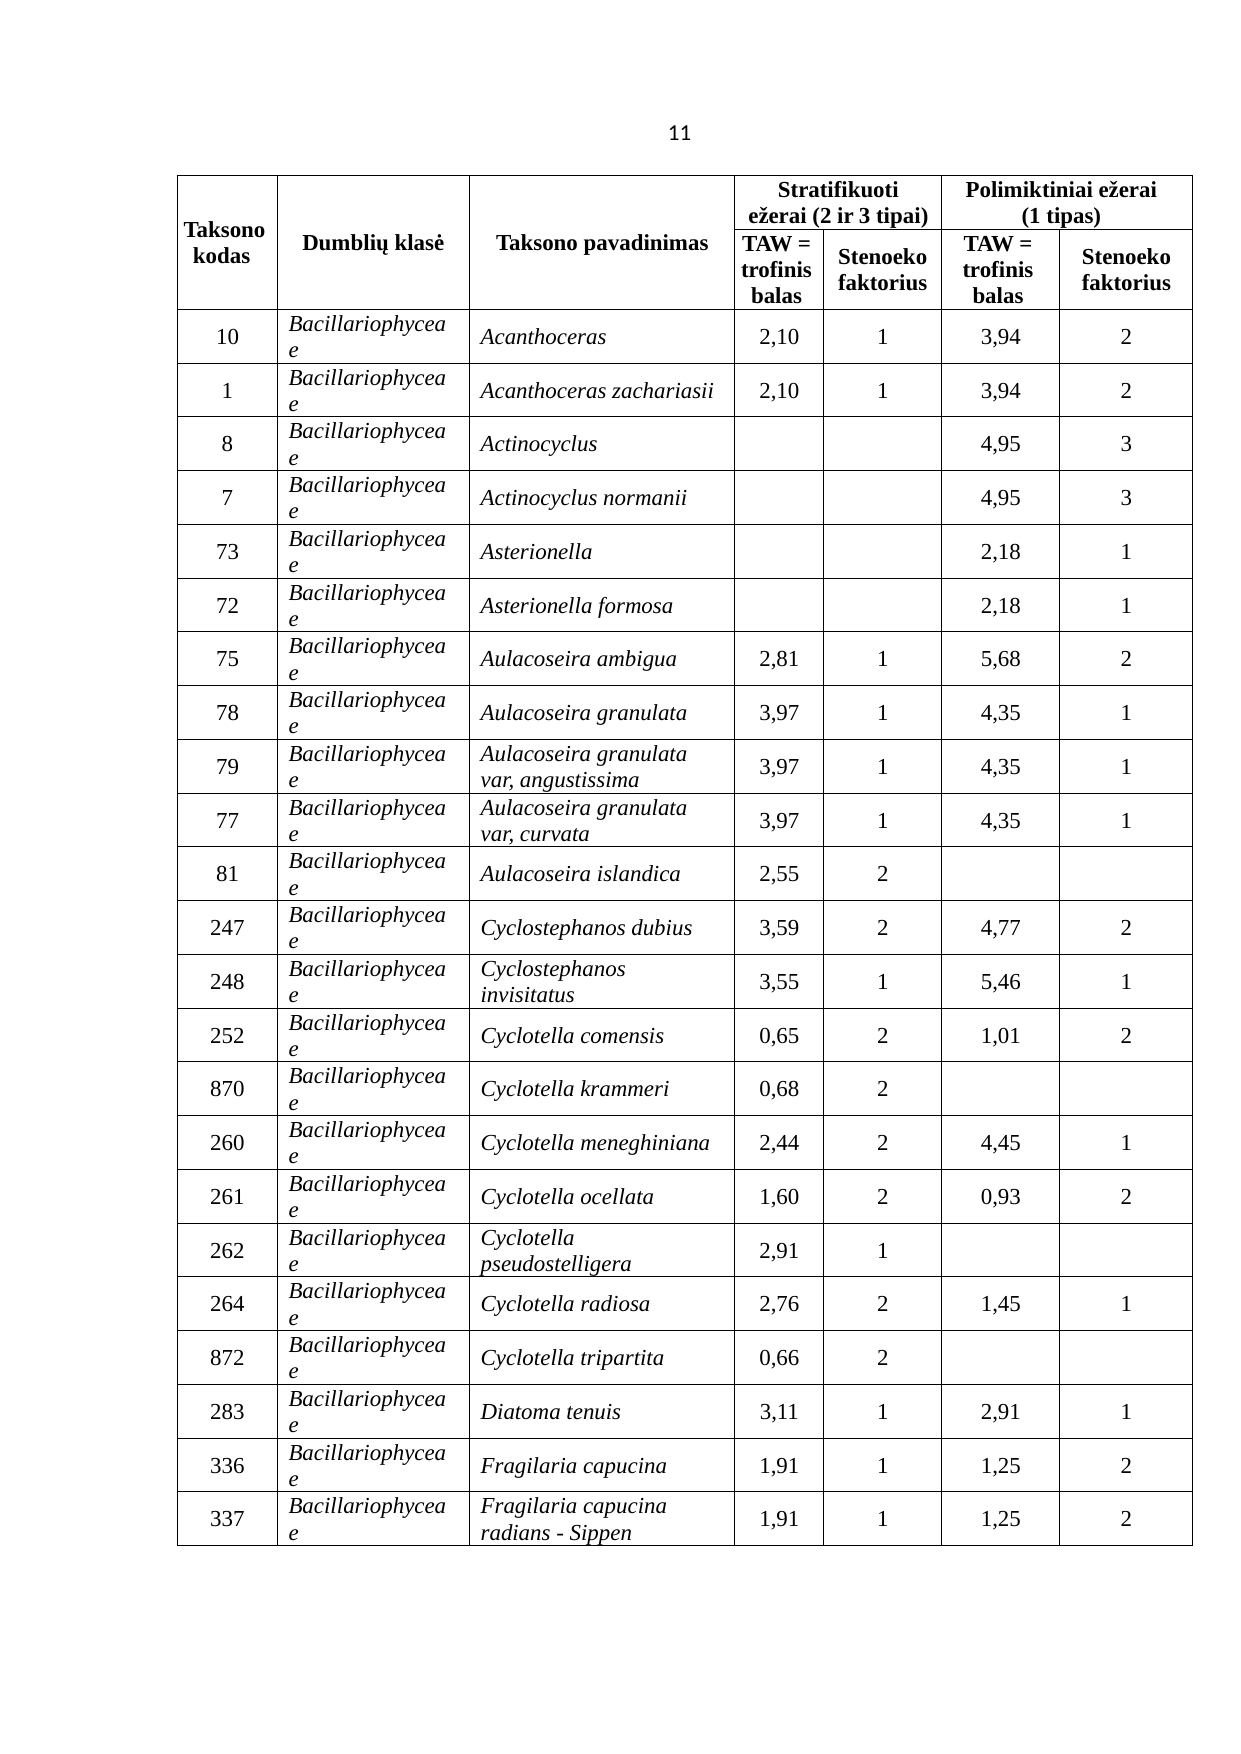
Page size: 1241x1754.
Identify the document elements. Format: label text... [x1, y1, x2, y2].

table_cell Bacillariophyceae [278, 579, 469, 631]
table_cell 248 [178, 955, 277, 1007]
table_cell 2 [1060, 1009, 1192, 1061]
table_cell 4,45 [942, 1116, 1059, 1169]
table_cell 2 [824, 901, 941, 954]
table_cell 3,59 [735, 901, 823, 954]
table_cell 1 [178, 364, 277, 416]
table_cell [1060, 1224, 1192, 1276]
table_cell Bacillariophyceae [278, 1385, 469, 1437]
table_cell 8 [178, 417, 277, 470]
table_cell 3,94 [942, 310, 1059, 362]
table_cell 2 [1060, 901, 1192, 954]
table_header Taksono pavadinimas [470, 176, 734, 309]
table_cell 2 [1060, 1492, 1192, 1545]
table_cell 2,44 [735, 1116, 823, 1169]
table_cell 0,93 [942, 1170, 1059, 1222]
table_cell 1 [1060, 955, 1192, 1007]
table_cell Cyclotella meneghiniana [470, 1116, 734, 1169]
table_cell Asterionella formosa [470, 579, 734, 631]
table_cell 1 [1060, 579, 1192, 631]
table_cell 337 [178, 1492, 277, 1545]
table_cell 10 [178, 310, 277, 362]
table_cell 2 [824, 1116, 941, 1169]
table_cell Aulacoseira granulata [470, 686, 734, 739]
table_cell 261 [178, 1170, 277, 1222]
table_cell Cyclostephanos dubius [470, 901, 734, 954]
table_cell 2 [1060, 1170, 1192, 1222]
table_cell Bacillariophyceae [278, 794, 469, 846]
table_cell Bacillariophyceae [278, 686, 469, 739]
table_cell 77 [178, 794, 277, 846]
table_cell 1 [1060, 1277, 1192, 1330]
table_cell Acanthoceras zachariasii [470, 364, 734, 416]
table_cell Bacillariophyceae [278, 1224, 469, 1276]
table_cell 2 [1060, 632, 1192, 685]
table_cell Bacillariophyceae [278, 1009, 469, 1061]
table_cell Bacillariophyceae [278, 1116, 469, 1169]
table_cell 73 [178, 525, 277, 577]
table_cell 7 [178, 471, 277, 524]
table_cell [735, 471, 823, 524]
table_cell 3 [1060, 417, 1192, 470]
table_cell 72 [178, 579, 277, 631]
table_cell 1 [824, 740, 941, 792]
table_cell 2,91 [942, 1385, 1059, 1437]
table_cell [735, 417, 823, 470]
table_cell 5,68 [942, 632, 1059, 685]
table_cell 1,60 [735, 1170, 823, 1222]
table_cell 870 [178, 1062, 277, 1115]
table_cell 1 [824, 1224, 941, 1276]
table_cell 2 [824, 1170, 941, 1222]
table_cell 4,95 [942, 471, 1059, 524]
table_cell 4,35 [942, 686, 1059, 739]
table_cell 4,95 [942, 417, 1059, 470]
table_cell [824, 417, 941, 470]
table_cell Aulacoseira granulata var, curvata [470, 794, 734, 846]
table_cell 336 [178, 1439, 277, 1491]
table_cell 3,11 [735, 1385, 823, 1437]
table_cell 1 [1060, 1116, 1192, 1169]
table_cell 3 [1060, 471, 1192, 524]
table_cell 260 [178, 1116, 277, 1169]
table_cell 2 [824, 1009, 941, 1061]
table_cell 262 [178, 1224, 277, 1276]
table_cell [824, 471, 941, 524]
table_cell 4,77 [942, 901, 1059, 954]
table_cell Aulacoseira islandica [470, 847, 734, 900]
table_cell Bacillariophyceae [278, 1492, 469, 1545]
table_cell 2,55 [735, 847, 823, 900]
table_cell [824, 579, 941, 631]
table_cell 1,91 [735, 1492, 823, 1545]
table_cell Stenoeko faktorius [824, 230, 941, 309]
table_cell Diatoma tenuis [470, 1385, 734, 1437]
table_cell Aulacoseira granulata var, angustissima [470, 740, 734, 792]
table_cell 1 [824, 794, 941, 846]
table_cell 252 [178, 1009, 277, 1061]
table_cell 2,10 [735, 310, 823, 362]
table_cell Cyclotella tripartita [470, 1331, 734, 1384]
table_cell 2 [824, 1062, 941, 1115]
table_cell [942, 1224, 1059, 1276]
table_cell 1 [824, 310, 941, 362]
table_cell 872 [178, 1331, 277, 1384]
table_cell 2 [1060, 1439, 1192, 1491]
table_cell 1,25 [942, 1439, 1059, 1491]
table_cell Fragilaria capucina [470, 1439, 734, 1491]
table_cell 247 [178, 901, 277, 954]
table_cell 1,45 [942, 1277, 1059, 1330]
table_cell 2,81 [735, 632, 823, 685]
table_cell [1060, 1062, 1192, 1115]
table_cell Bacillariophyceae [278, 310, 469, 362]
table_cell 1,91 [735, 1439, 823, 1491]
table_cell Bacillariophyceae [278, 955, 469, 1007]
table_cell Asterionella [470, 525, 734, 577]
table_cell 1 [1060, 740, 1192, 792]
table_cell Bacillariophyceae [278, 364, 469, 416]
table_cell TAW = trofinis balas [942, 230, 1059, 309]
table_cell 1 [824, 955, 941, 1007]
table_cell 0,68 [735, 1062, 823, 1115]
table_cell [942, 1331, 1059, 1384]
table_cell 4,35 [942, 740, 1059, 792]
table_cell [942, 847, 1059, 900]
table_cell Bacillariophyceae [278, 1331, 469, 1384]
table_cell Stenoeko faktorius [1060, 230, 1192, 309]
table_cell 3,97 [735, 794, 823, 846]
table_cell 2,91 [735, 1224, 823, 1276]
table_cell Bacillariophyceae [278, 632, 469, 685]
table_cell 1 [824, 632, 941, 685]
table_cell 2 [824, 847, 941, 900]
table_cell 0,66 [735, 1331, 823, 1384]
table_cell 3,97 [735, 740, 823, 792]
table_cell Cyclotella comensis [470, 1009, 734, 1061]
table_cell Bacillariophyceae [278, 1439, 469, 1491]
table_cell Acanthoceras [470, 310, 734, 362]
table_cell 1 [824, 1439, 941, 1491]
table_cell Bacillariophyceae [278, 1277, 469, 1330]
table_cell 2 [824, 1331, 941, 1384]
table_cell 283 [178, 1385, 277, 1437]
table_cell [942, 1062, 1059, 1115]
table_cell Fragilaria capucina radians - Sippen [470, 1492, 734, 1545]
table_cell 1 [824, 1492, 941, 1545]
table_cell 1 [824, 1385, 941, 1437]
table_cell 2,10 [735, 364, 823, 416]
table_cell 81 [178, 847, 277, 900]
table_header Polimiktiniai ežerai (1 tipas) [942, 176, 1192, 229]
table_cell Cyclotella pseudostelligera [470, 1224, 734, 1276]
table_cell Bacillariophyceae [278, 901, 469, 954]
table_cell Actinocyclus normanii [470, 471, 734, 524]
table_cell [1060, 847, 1192, 900]
table_cell 5,46 [942, 955, 1059, 1007]
table_cell 4,35 [942, 794, 1059, 846]
table_header Dumblių klasė [278, 176, 469, 309]
table_cell 1 [824, 364, 941, 416]
table_cell 2,18 [942, 525, 1059, 577]
table_cell Cyclotella krammeri [470, 1062, 734, 1115]
table_cell 3,97 [735, 686, 823, 739]
table_cell Bacillariophyceae [278, 740, 469, 792]
table_cell 1,01 [942, 1009, 1059, 1061]
table_cell Cyclostephanos invisitatus [470, 955, 734, 1007]
table_cell 1,25 [942, 1492, 1059, 1545]
table_cell 2 [1060, 364, 1192, 416]
table_cell 1 [1060, 686, 1192, 739]
table_cell TAW = trofinis balas [735, 230, 823, 309]
table_cell 75 [178, 632, 277, 685]
table_cell 1 [824, 686, 941, 739]
table_cell 1 [1060, 525, 1192, 577]
table_cell 2 [1060, 310, 1192, 362]
table_cell Bacillariophyceae [278, 471, 469, 524]
table_cell Bacillariophyceae [278, 1062, 469, 1115]
table_cell [735, 525, 823, 577]
table_cell 264 [178, 1277, 277, 1330]
table_cell 0,65 [735, 1009, 823, 1061]
table_cell [1060, 1331, 1192, 1384]
table_cell 78 [178, 686, 277, 739]
table_cell 1 [1060, 794, 1192, 846]
table_cell [824, 525, 941, 577]
table_cell 2,18 [942, 579, 1059, 631]
table_header Stratifikuoti ežerai (2 ir 3 tipai) [735, 176, 941, 229]
table_cell 2,76 [735, 1277, 823, 1330]
table_header Taksono kodas [178, 176, 277, 309]
table_cell Bacillariophyceae [278, 525, 469, 577]
table_cell 79 [178, 740, 277, 792]
table_cell [735, 579, 823, 631]
table_cell Aulacoseira ambigua [470, 632, 734, 685]
table_cell Bacillariophyceae [278, 1170, 469, 1222]
table_cell Bacillariophyceae [278, 847, 469, 900]
table_cell 2 [824, 1277, 941, 1330]
table_cell Cyclotella radiosa [470, 1277, 734, 1330]
table_cell Actinocyclus [470, 417, 734, 470]
table_cell 3,94 [942, 364, 1059, 416]
table_cell 3,55 [735, 955, 823, 1007]
table_cell 1 [1060, 1385, 1192, 1437]
table_cell Cyclotella ocellata [470, 1170, 734, 1222]
table_cell Bacillariophyceae [278, 417, 469, 470]
